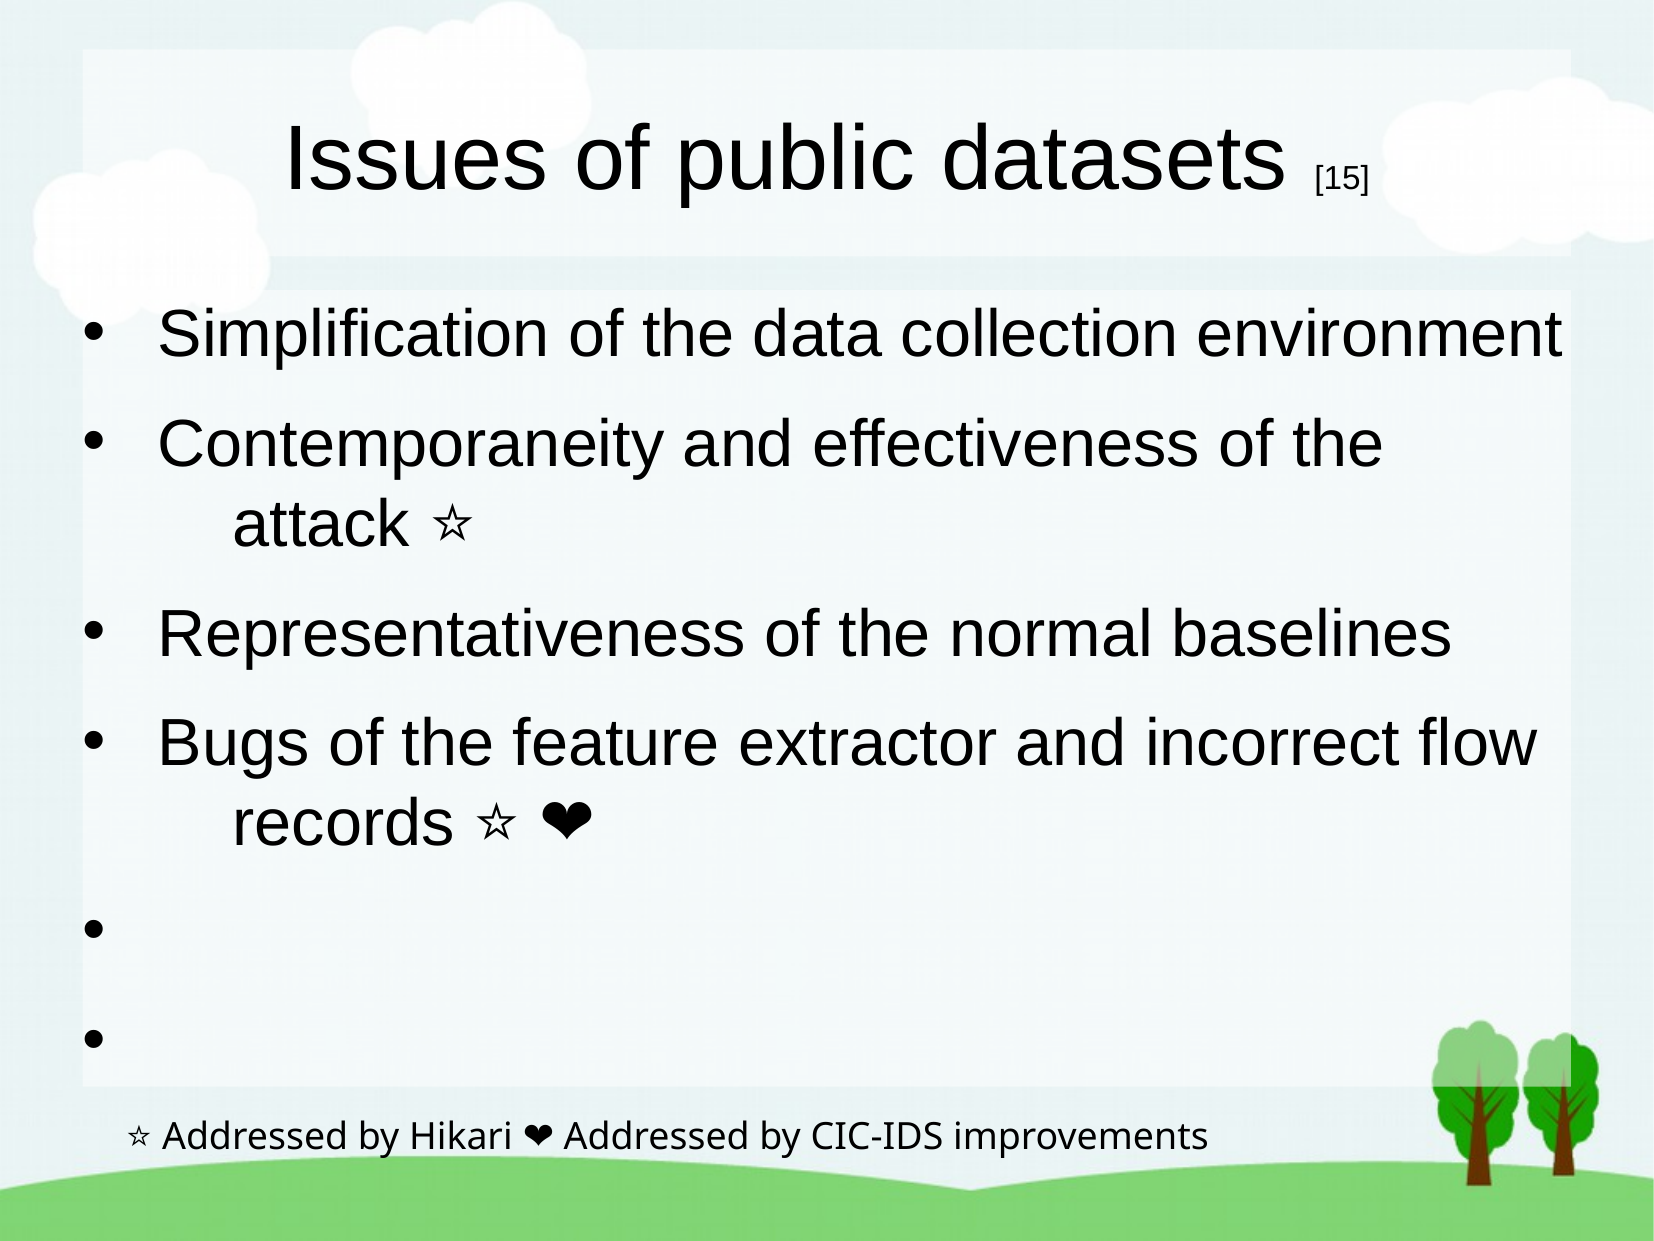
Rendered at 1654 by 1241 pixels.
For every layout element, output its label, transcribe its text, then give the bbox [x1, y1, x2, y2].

text_box ⭐ Addressed by Hikari ❤️ Addressed by CIC-IDS improvements [110, 1104, 1209, 1165]
list Simplification of the data collection environment Contemporaneity and effectiveness of the attack ⭐ Representativeness of the normal baselines Bugs of the feature extractor and incorrect ﬂow records ⭐ ❤️ [82, 290, 1571, 1087]
title Issues of public datasets [15] [82, 49, 1571, 257]
